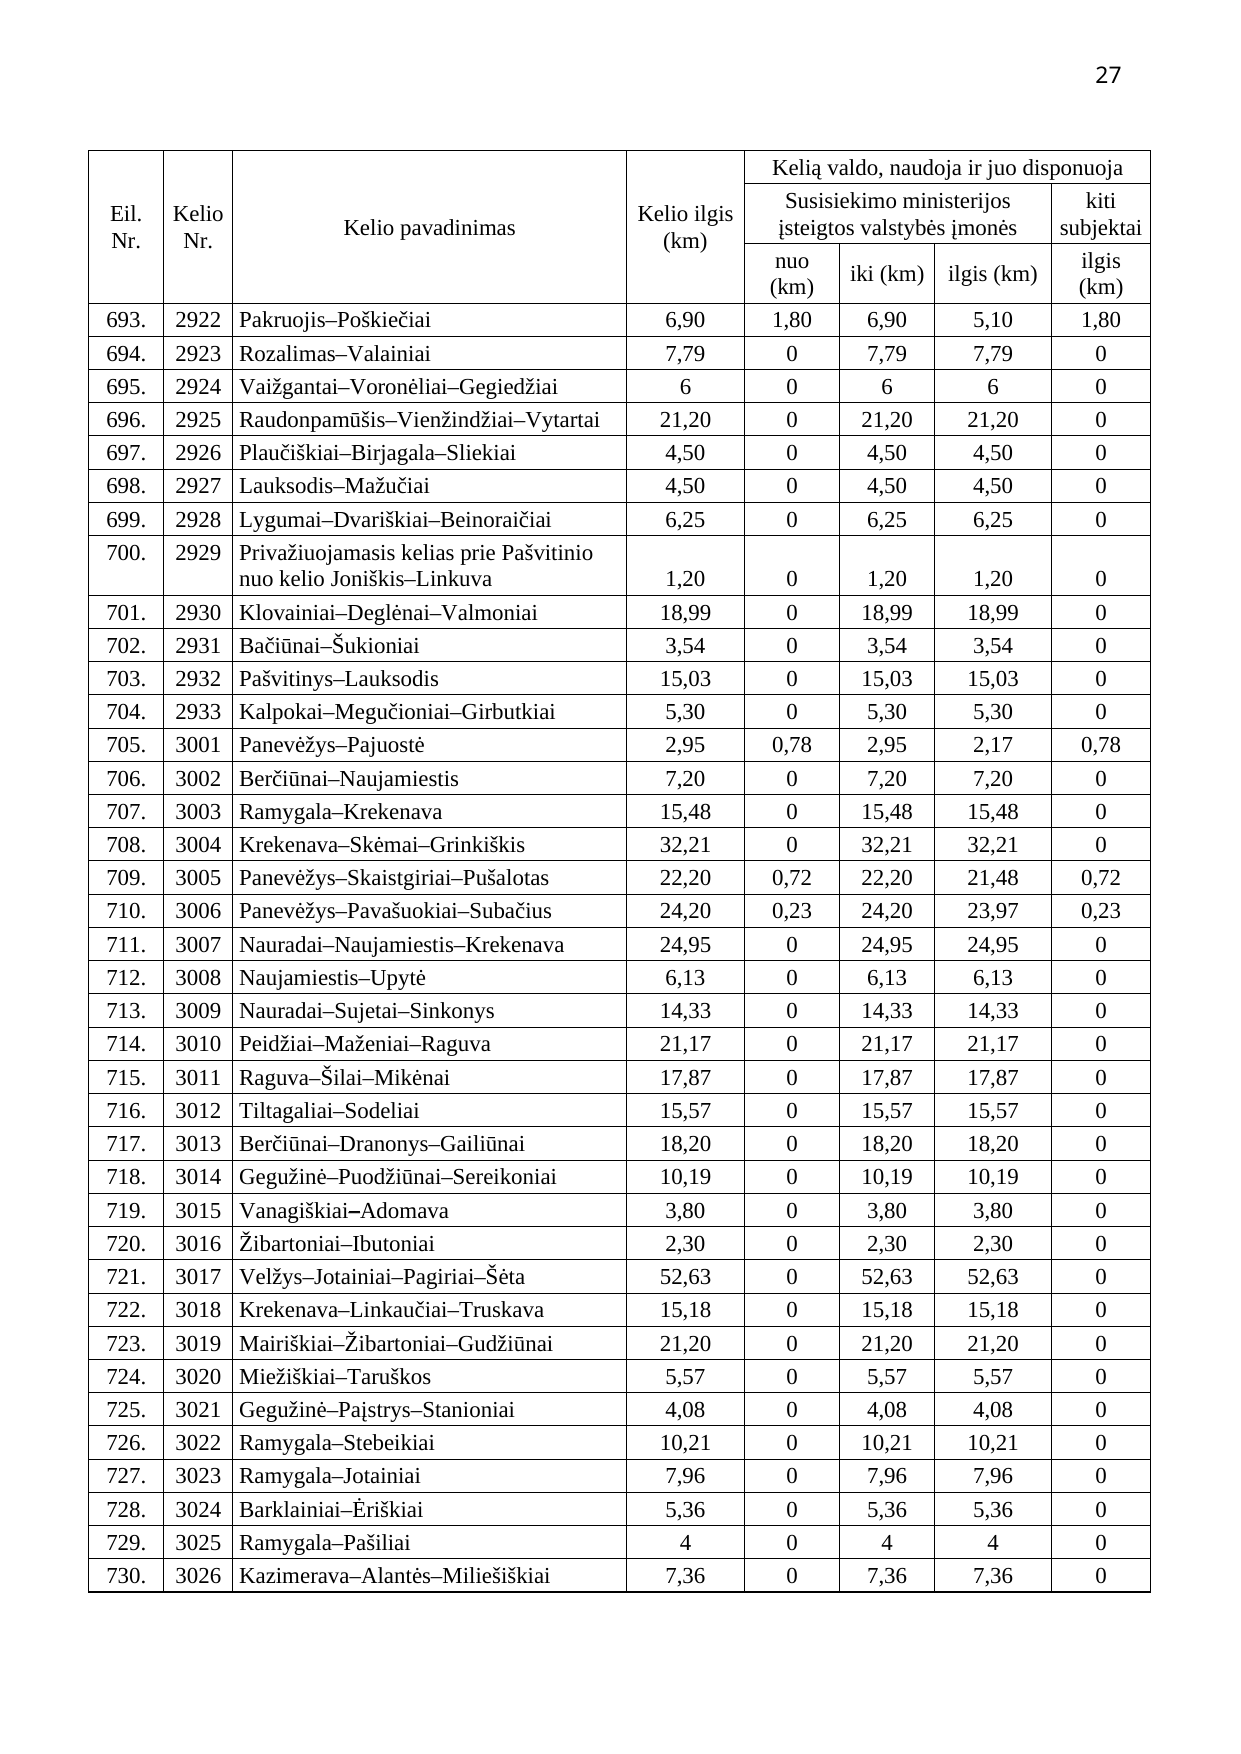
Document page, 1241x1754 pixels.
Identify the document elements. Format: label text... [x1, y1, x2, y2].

table_cell 0 [745, 795, 839, 827]
table_cell 0 [745, 436, 839, 468]
table_cell 0 [1052, 596, 1150, 628]
table_cell 0 [1052, 1260, 1150, 1292]
table_cell Klovainiai–Deglėnai–Valmoniai [233, 596, 626, 628]
table_cell 0 [745, 1360, 839, 1392]
table_cell 0 [1052, 1393, 1150, 1425]
table_cell 696. [89, 403, 163, 435]
table_cell 22,20 [840, 861, 934, 894]
table_cell 0,23 [745, 895, 839, 927]
table_cell 21,20 [935, 403, 1051, 435]
table_cell 0 [1052, 1028, 1150, 1060]
table_cell 0 [1052, 403, 1150, 435]
table_cell 5,10 [935, 304, 1051, 336]
table_cell 24,95 [840, 928, 934, 960]
table_cell 0,23 [1052, 895, 1150, 927]
table_cell Kazimerava–Alantės–Miliešiškiai [233, 1559, 626, 1591]
table_cell 730. [89, 1559, 163, 1591]
table_cell Peidžiai–Maženiai–Raguva [233, 1028, 626, 1060]
table_cell 0 [745, 1426, 839, 1458]
table_cell Susisiekimo ministerijos įsteigtos valstybės įmonės [745, 184, 1051, 243]
table_cell 0 [1052, 1094, 1150, 1126]
table_cell Plaučiškiai–Birjagala–Sliekiai [233, 436, 626, 468]
table_cell 715. [89, 1061, 163, 1093]
table_cell 0 [745, 1294, 839, 1326]
table_cell Nauradai–Naujamiestis–Krekenava [233, 928, 626, 960]
table_cell 0 [745, 695, 839, 727]
table_cell 2,17 [935, 729, 1051, 761]
table_cell 1,20 [935, 536, 1051, 594]
table_cell 0 [745, 1127, 839, 1159]
table_cell 2927 [164, 470, 232, 502]
table_cell 0 [745, 762, 839, 794]
table_cell 15,03 [935, 662, 1051, 694]
table_cell 18,99 [627, 596, 744, 628]
table_cell 0 [745, 403, 839, 435]
table_cell 6 [627, 370, 744, 402]
table_cell 52,63 [627, 1260, 744, 1292]
table_cell 0 [745, 928, 839, 960]
table_cell 24,95 [935, 928, 1051, 960]
table_cell 5,30 [840, 695, 934, 727]
table_cell 0 [1052, 1294, 1150, 1326]
table_cell 1,20 [627, 536, 744, 594]
table_cell 7,79 [627, 337, 744, 369]
table_cell 5,57 [840, 1360, 934, 1392]
table_cell 24,95 [627, 928, 744, 960]
table_cell 717. [89, 1127, 163, 1159]
table_cell Ramygala–Pašiliai [233, 1526, 626, 1558]
table_cell 52,63 [840, 1260, 934, 1292]
table_cell 701. [89, 596, 163, 628]
table_cell 7,20 [935, 762, 1051, 794]
table_cell Raguva–Šilai–Mikėnai [233, 1061, 626, 1093]
table_cell 723. [89, 1327, 163, 1359]
table_header Eil. Nr. [89, 151, 163, 302]
table_cell 6,13 [840, 961, 934, 993]
table_cell 10,19 [840, 1161, 934, 1193]
table_cell 0 [745, 1227, 839, 1259]
table_cell 2926 [164, 436, 232, 468]
table_cell 0 [745, 1327, 839, 1359]
table_cell 5,57 [627, 1360, 744, 1392]
table_cell Berčiūnai–Naujamiestis [233, 762, 626, 794]
table_cell 4,08 [627, 1393, 744, 1425]
table_cell Panevėžys–Pavašuokiai–Subačius [233, 895, 626, 927]
table_cell iki (km) [840, 244, 934, 302]
table_cell 0 [1052, 695, 1150, 727]
table_header Kelio pavadinimas [233, 151, 626, 302]
table_cell 2931 [164, 629, 232, 661]
table_cell 32,21 [627, 828, 744, 860]
table_cell 0 [1052, 1161, 1150, 1193]
table_cell 5,57 [935, 1360, 1051, 1392]
table_cell Panevėžys–Skaistgiriai–Pušalotas [233, 861, 626, 894]
table_cell 4,08 [840, 1393, 934, 1425]
table_cell 4,50 [627, 436, 744, 468]
table_cell Berčiūnai–Dranonys–Gailiūnai [233, 1127, 626, 1159]
table_cell 6 [935, 370, 1051, 402]
table_cell 0 [1052, 1227, 1150, 1259]
table_cell 2,95 [627, 729, 744, 761]
table_cell Žibartoniai–Ibutoniai [233, 1227, 626, 1259]
table_cell 706. [89, 762, 163, 794]
table_cell 4,50 [627, 470, 744, 502]
table_cell 0 [745, 961, 839, 993]
table_cell 15,57 [840, 1094, 934, 1126]
table_cell 0 [745, 536, 839, 594]
table_cell 727. [89, 1460, 163, 1492]
table_cell Vaižgantai–Voronėliai–Gegiedžiai [233, 370, 626, 402]
table_cell 7,96 [627, 1460, 744, 1492]
table_cell 21,20 [627, 1327, 744, 1359]
table_cell 2929 [164, 536, 232, 594]
table_cell 0 [745, 629, 839, 661]
table_cell 3019 [164, 1327, 232, 1359]
table_cell 3,80 [840, 1194, 934, 1226]
table_cell 0 [1052, 961, 1150, 993]
table_cell 729. [89, 1526, 163, 1558]
table_cell 707. [89, 795, 163, 827]
table_cell 7,36 [935, 1559, 1051, 1591]
table_cell 716. [89, 1094, 163, 1126]
table_cell 0 [1052, 795, 1150, 827]
table_cell 3025 [164, 1526, 232, 1558]
table_cell 15,03 [627, 662, 744, 694]
table_cell 7,20 [840, 762, 934, 794]
table_cell 21,20 [840, 403, 934, 435]
table_cell 4,08 [935, 1393, 1051, 1425]
table_cell 3016 [164, 1227, 232, 1259]
table_cell Gegužinė–Puodžiūnai–Sereikoniai [233, 1161, 626, 1193]
table_cell 0 [1052, 436, 1150, 468]
table_cell 0 [1052, 629, 1150, 661]
table_cell Pašvitinys–Lauksodis [233, 662, 626, 694]
table_cell 3007 [164, 928, 232, 960]
table_cell 4,50 [935, 436, 1051, 468]
table_cell 0 [1052, 1460, 1150, 1492]
table_cell 3023 [164, 1460, 232, 1492]
table_cell 7,20 [627, 762, 744, 794]
table_cell 718. [89, 1161, 163, 1193]
table_cell 719. [89, 1194, 163, 1226]
table_cell 2923 [164, 337, 232, 369]
table_cell 4 [935, 1526, 1051, 1558]
table_cell 710. [89, 895, 163, 927]
table_cell 21,20 [840, 1327, 934, 1359]
table_cell 694. [89, 337, 163, 369]
table_cell 7,96 [840, 1460, 934, 1492]
table_cell 6,90 [627, 304, 744, 336]
table_cell Mairiškiai–Žibartoniai–Gudžiūnai [233, 1327, 626, 1359]
table_cell 0 [745, 1493, 839, 1525]
table_cell Ramygala–Jotainiai [233, 1460, 626, 1492]
table_cell 4,50 [935, 470, 1051, 502]
table_cell 7,79 [840, 337, 934, 369]
table_cell 0 [1052, 1061, 1150, 1093]
table_cell 7,36 [627, 1559, 744, 1591]
table_cell 0 [1052, 1493, 1150, 1525]
table_cell 3009 [164, 994, 232, 1027]
table_cell Miežiškiai–Taruškos [233, 1360, 626, 1392]
table_cell 5,36 [935, 1493, 1051, 1525]
table_cell Velžys–Jotainiai–Pagiriai–Šėta [233, 1260, 626, 1292]
table_cell 4 [840, 1526, 934, 1558]
table_cell 21,20 [935, 1327, 1051, 1359]
table_cell 3012 [164, 1094, 232, 1126]
table_cell 3026 [164, 1559, 232, 1591]
table_cell Tiltagaliai–Sodeliai [233, 1094, 626, 1126]
table_cell 0 [745, 1526, 839, 1558]
table_cell 0,78 [745, 729, 839, 761]
table_cell Privažiuojamasis kelias prie Pašvitinio nuo kelio Joniškis–Linkuva [233, 536, 626, 594]
table_cell 32,21 [840, 828, 934, 860]
table_cell Lygumai–Dvariškiai–Beinoraičiai [233, 503, 626, 535]
table_cell 0 [1052, 762, 1150, 794]
table_cell Krekenava–Linkaučiai–Truskava [233, 1294, 626, 1326]
table_cell 14,33 [627, 994, 744, 1027]
table_cell 3,54 [935, 629, 1051, 661]
table_cell 15,48 [840, 795, 934, 827]
table_cell 714. [89, 1028, 163, 1060]
table_cell 15,57 [627, 1094, 744, 1126]
table_cell 2,30 [840, 1227, 934, 1259]
table_cell 2924 [164, 370, 232, 402]
table_cell 0 [1052, 1559, 1150, 1591]
table_cell 703. [89, 662, 163, 694]
table_cell 1,80 [745, 304, 839, 336]
table_cell 2,95 [840, 729, 934, 761]
table_cell 2925 [164, 403, 232, 435]
table_cell Pakruojis–Poškiečiai [233, 304, 626, 336]
table_cell 0 [745, 503, 839, 535]
table_cell 10,21 [840, 1426, 934, 1458]
table_cell 15,18 [627, 1294, 744, 1326]
table_cell 712. [89, 961, 163, 993]
table_cell 10,21 [627, 1426, 744, 1458]
table_cell Ramygala–Stebeikiai [233, 1426, 626, 1458]
table_cell 721. [89, 1260, 163, 1292]
table_cell 14,33 [840, 994, 934, 1027]
table_cell Raudonpamūšis–Vienžindžiai–Vytartai [233, 403, 626, 435]
table_cell 4 [627, 1526, 744, 1558]
table_cell Gegužinė–Paįstrys–Stanioniai [233, 1393, 626, 1425]
table_cell 725. [89, 1393, 163, 1425]
table_cell 6 [840, 370, 934, 402]
table_cell 7,96 [935, 1460, 1051, 1492]
table_cell 23,97 [935, 895, 1051, 927]
table_cell kiti subjektai [1052, 184, 1150, 243]
table_cell 709. [89, 861, 163, 894]
table_cell 0 [1052, 1194, 1150, 1226]
table_cell 18,20 [840, 1127, 934, 1159]
table_cell 5,30 [935, 695, 1051, 727]
table_cell 3013 [164, 1127, 232, 1159]
table_cell 0 [745, 1161, 839, 1193]
table_cell 24,20 [840, 895, 934, 927]
table_cell 0 [1052, 1360, 1150, 1392]
table_cell Panevėžys–Pajuostė [233, 729, 626, 761]
table_cell 0 [745, 1094, 839, 1126]
table_cell 0 [1052, 662, 1150, 694]
table_cell 0 [745, 337, 839, 369]
table_cell 52,63 [935, 1260, 1051, 1292]
table_cell 2,30 [627, 1227, 744, 1259]
table_cell 6,13 [935, 961, 1051, 993]
table_cell 705. [89, 729, 163, 761]
table_cell 3018 [164, 1294, 232, 1326]
table_cell 3001 [164, 729, 232, 761]
table_cell 15,18 [935, 1294, 1051, 1326]
table_cell 3,54 [840, 629, 934, 661]
table_cell 1,20 [840, 536, 934, 594]
table_cell 0,72 [1052, 861, 1150, 894]
table_cell 6,13 [627, 961, 744, 993]
table_cell 21,17 [935, 1028, 1051, 1060]
table_cell 6,25 [935, 503, 1051, 535]
table_cell 0 [745, 1559, 839, 1591]
table_cell 0 [1052, 470, 1150, 502]
table_cell 0 [1052, 1426, 1150, 1458]
table_cell 726. [89, 1426, 163, 1458]
table_cell 3011 [164, 1061, 232, 1093]
table_cell 15,03 [840, 662, 934, 694]
table_cell 0 [1052, 1526, 1150, 1558]
table_cell 0 [745, 662, 839, 694]
table_cell 15,48 [935, 795, 1051, 827]
table_cell 6,25 [627, 503, 744, 535]
table_cell 2922 [164, 304, 232, 336]
table_cell 21,17 [627, 1028, 744, 1060]
table_cell 1,80 [1052, 304, 1150, 336]
table_cell 702. [89, 629, 163, 661]
table_cell 3021 [164, 1393, 232, 1425]
table_cell 3006 [164, 895, 232, 927]
table_cell 3,80 [627, 1194, 744, 1226]
table_cell 24,20 [627, 895, 744, 927]
table_cell 14,33 [935, 994, 1051, 1027]
table_cell 713. [89, 994, 163, 1027]
table_cell 0 [1052, 503, 1150, 535]
table_cell 722. [89, 1294, 163, 1326]
table_cell 2933 [164, 695, 232, 727]
table_cell 6,90 [840, 304, 934, 336]
table_cell Vanagiškiai–Adomava [233, 1194, 626, 1226]
table_cell 0 [745, 1061, 839, 1093]
table_cell 0,72 [745, 861, 839, 894]
table_cell 711. [89, 928, 163, 960]
table_cell 4,50 [840, 470, 934, 502]
table_cell 15,48 [627, 795, 744, 827]
table_cell 21,17 [840, 1028, 934, 1060]
table_cell 720. [89, 1227, 163, 1259]
table_cell 0 [745, 1393, 839, 1425]
table_cell 0,78 [1052, 729, 1150, 761]
table_cell 3004 [164, 828, 232, 860]
table_cell 5,36 [627, 1493, 744, 1525]
table_cell 0 [1052, 994, 1150, 1027]
table_cell 15,18 [840, 1294, 934, 1326]
table_header Kelio Nr. [164, 151, 232, 302]
table_cell 724. [89, 1360, 163, 1392]
table_cell 18,20 [935, 1127, 1051, 1159]
table_cell 0 [745, 1260, 839, 1292]
table_cell 0 [745, 596, 839, 628]
table_cell 0 [1052, 370, 1150, 402]
table_cell 32,21 [935, 828, 1051, 860]
table_cell 2932 [164, 662, 232, 694]
table_cell 3003 [164, 795, 232, 827]
table_cell Naujamiestis–Upytė [233, 961, 626, 993]
table_header Kelią valdo, naudoja ir juo disponuoja [745, 151, 1150, 183]
table_cell 7,36 [840, 1559, 934, 1591]
table_cell 0 [1052, 337, 1150, 369]
table_cell Barklainiai–Ėriškiai [233, 1493, 626, 1525]
table_cell 0 [745, 370, 839, 402]
table_cell 693. [89, 304, 163, 336]
table_cell Lauksodis–Mažučiai [233, 470, 626, 502]
table_cell Ramygala–Krekenava [233, 795, 626, 827]
table_cell Bačiūnai–Šukioniai [233, 629, 626, 661]
table_cell 17,87 [935, 1061, 1051, 1093]
table_cell 0 [745, 470, 839, 502]
table_cell 4,50 [840, 436, 934, 468]
table_cell 0 [745, 828, 839, 860]
table_header Kelio ilgis (km) [627, 151, 744, 302]
table_cell ilgis (km) [935, 244, 1051, 302]
table_cell 10,19 [935, 1161, 1051, 1193]
table_cell 0 [1052, 928, 1150, 960]
table_cell 6,25 [840, 503, 934, 535]
table_cell 0 [1052, 1127, 1150, 1159]
table_cell 708. [89, 828, 163, 860]
table_cell nuo (km) [745, 244, 839, 302]
table_cell 695. [89, 370, 163, 402]
table_cell Rozalimas–Valainiai [233, 337, 626, 369]
table_cell 17,87 [840, 1061, 934, 1093]
table_cell 3,54 [627, 629, 744, 661]
table_cell 2928 [164, 503, 232, 535]
table_cell 2,30 [935, 1227, 1051, 1259]
table_cell 18,20 [627, 1127, 744, 1159]
table_cell 3005 [164, 861, 232, 894]
table_cell Krekenava–Skėmai–Grinkiškis [233, 828, 626, 860]
table_cell ilgis (km) [1052, 244, 1150, 302]
table_cell 704. [89, 695, 163, 727]
table_cell 3020 [164, 1360, 232, 1392]
table_cell 22,20 [627, 861, 744, 894]
table_cell 21,48 [935, 861, 1051, 894]
table_cell 697. [89, 436, 163, 468]
table_cell 18,99 [935, 596, 1051, 628]
table_cell 18,99 [840, 596, 934, 628]
table_cell 0 [1052, 828, 1150, 860]
table_cell 0 [1052, 1327, 1150, 1359]
table_cell 3,80 [935, 1194, 1051, 1226]
table_cell 15,57 [935, 1094, 1051, 1126]
table_cell 3024 [164, 1493, 232, 1525]
table_cell 0 [745, 994, 839, 1027]
table_cell Nauradai–Sujetai–Sinkonys [233, 994, 626, 1027]
table_cell 3008 [164, 961, 232, 993]
table_cell 728. [89, 1493, 163, 1525]
table_cell 0 [745, 1028, 839, 1060]
table_cell 2930 [164, 596, 232, 628]
table_cell 3022 [164, 1426, 232, 1458]
table_cell 7,79 [935, 337, 1051, 369]
table_cell 0 [745, 1194, 839, 1226]
table_cell 17,87 [627, 1061, 744, 1093]
table_cell 3014 [164, 1161, 232, 1193]
table_cell Kalpokai–Megučioniai–Girbutkiai [233, 695, 626, 727]
table_cell 3002 [164, 762, 232, 794]
table_cell 0 [1052, 536, 1150, 594]
table_cell 3010 [164, 1028, 232, 1060]
table_cell 698. [89, 470, 163, 502]
table_cell 700. [89, 536, 163, 594]
table_cell 10,21 [935, 1426, 1051, 1458]
table_cell 0 [745, 1460, 839, 1492]
table_cell 5,36 [840, 1493, 934, 1525]
table_cell 10,19 [627, 1161, 744, 1193]
table_cell 5,30 [627, 695, 744, 727]
table_cell 699. [89, 503, 163, 535]
table_cell 3017 [164, 1260, 232, 1292]
table_cell 3015 [164, 1194, 232, 1226]
table_cell 21,20 [627, 403, 744, 435]
